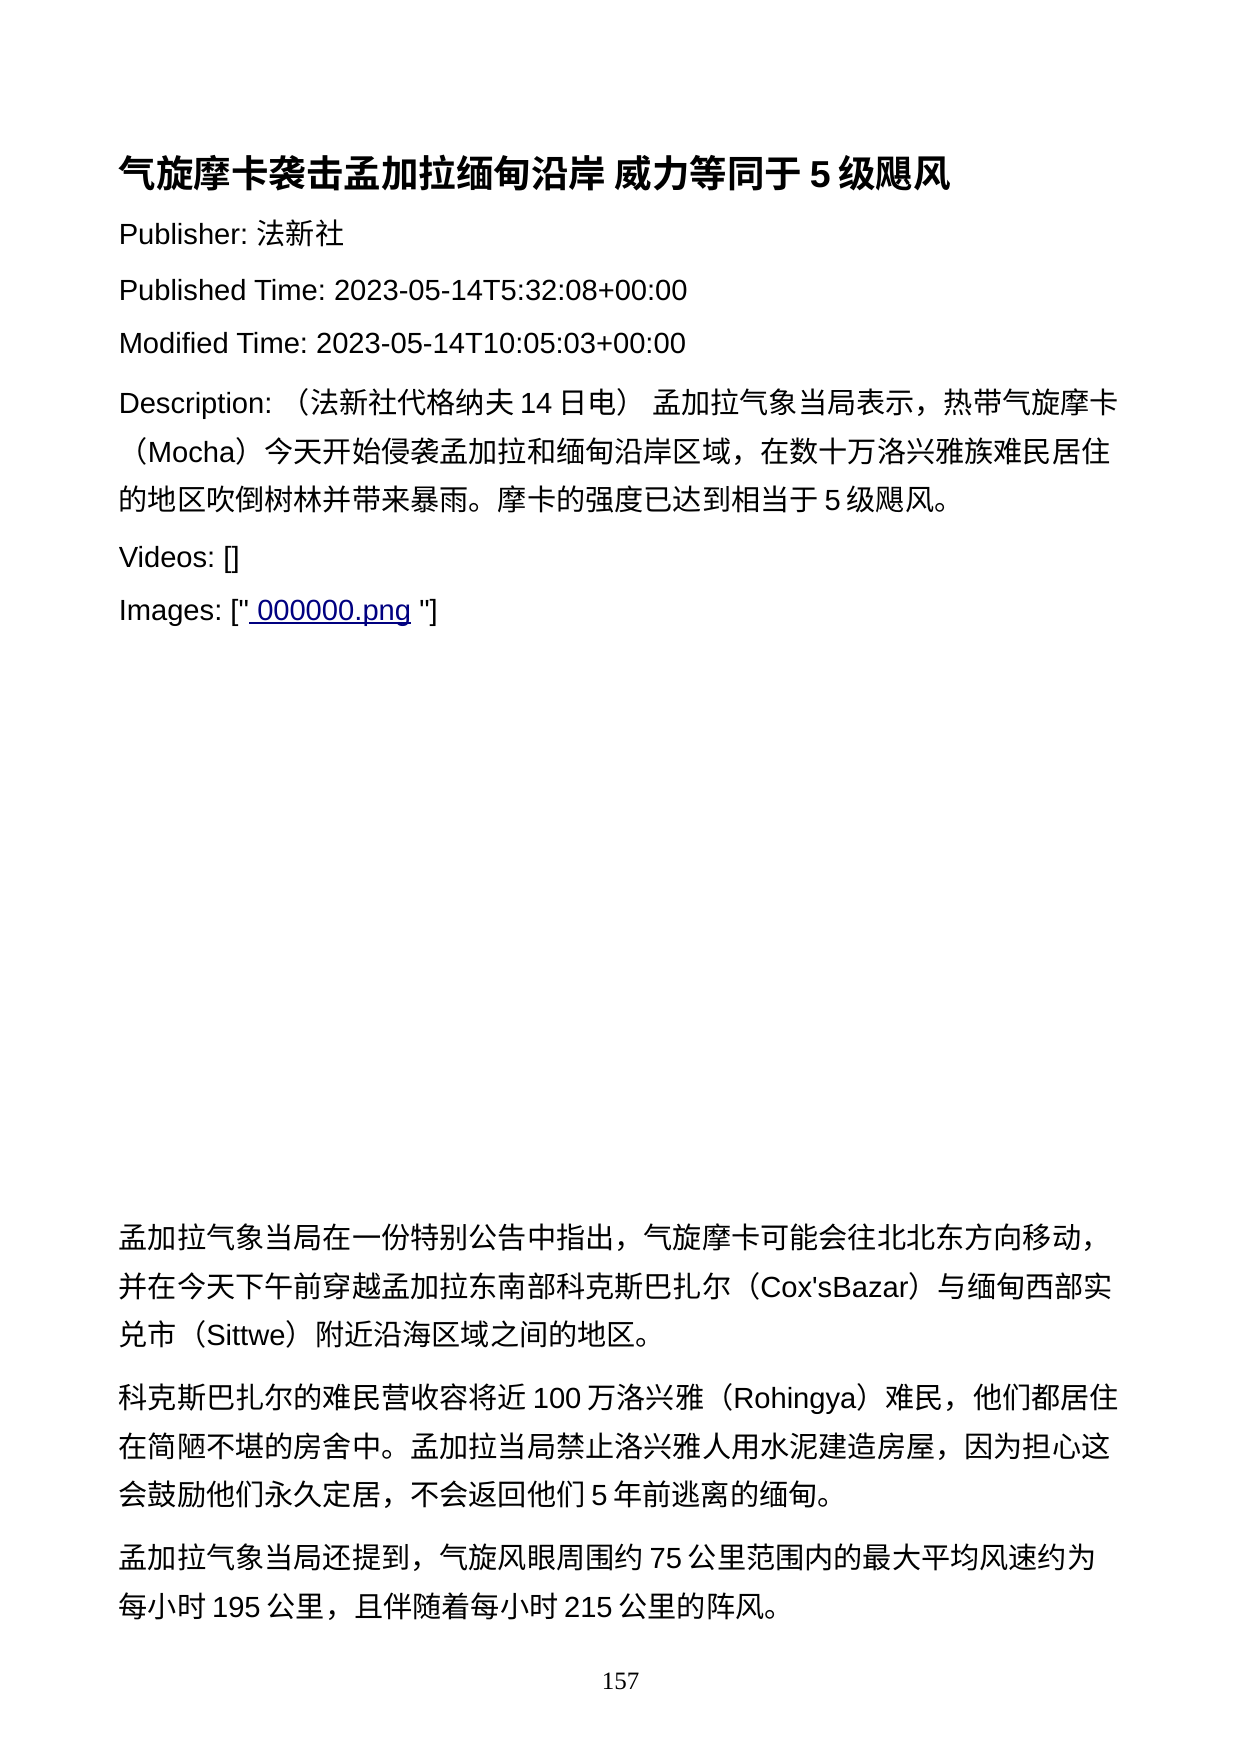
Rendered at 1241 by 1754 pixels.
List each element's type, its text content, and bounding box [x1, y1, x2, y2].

text Modified Time: 2023-05-14T10:05:03+00:00 [118, 327, 1122, 360]
text 科克斯巴扎尔的难民营收容将近100万洛兴雅（Rohingya）难民，他们都居住在简陋不堪的房舍中。孟加拉当局禁止洛兴雅人用水泥建造房屋，因为担心这会鼓励他们永久定居，不会返回他们5年前逃离的缅甸。 [118, 1375, 1122, 1514]
text Images: [" 000000.png "] [118, 593, 1122, 627]
text Publisher: 法新社 [118, 210, 1122, 253]
text 孟加拉气象当局在一份特别公告中指出，气旋摩卡可能会往北北东方向移动，并在今天下午前穿越孟加拉东南部科克斯巴扎尔（Cox'sBazar）与缅甸西部实兑市（Sittwe）附近沿海区域之间的地区。 [118, 1214, 1122, 1354]
text Published Time: 2023-05-14T5:32:08+00:00 [118, 273, 1122, 307]
text Videos: [] [118, 540, 1122, 573]
subtitle 气旋摩卡袭击孟加拉缅甸沿岸 威力等同于5级飓风 [118, 143, 1122, 198]
text Description: （法新社代格纳夫14日电） 孟加拉气象当局表示，热带气旋摩卡（Mocha）今天开始侵袭孟加拉和缅甸沿岸区域，在数十万洛兴雅族难民居住的地区吹倒树林并带来暴雨。摩卡的强度已达到相当于5级飓风。 [118, 380, 1122, 519]
text 孟加拉气象当局还提到，气旋风眼周围约75公里范围内的最大平均风速约为每小时195公里，且伴随着每小时215公里的阵风。 [118, 1535, 1122, 1626]
